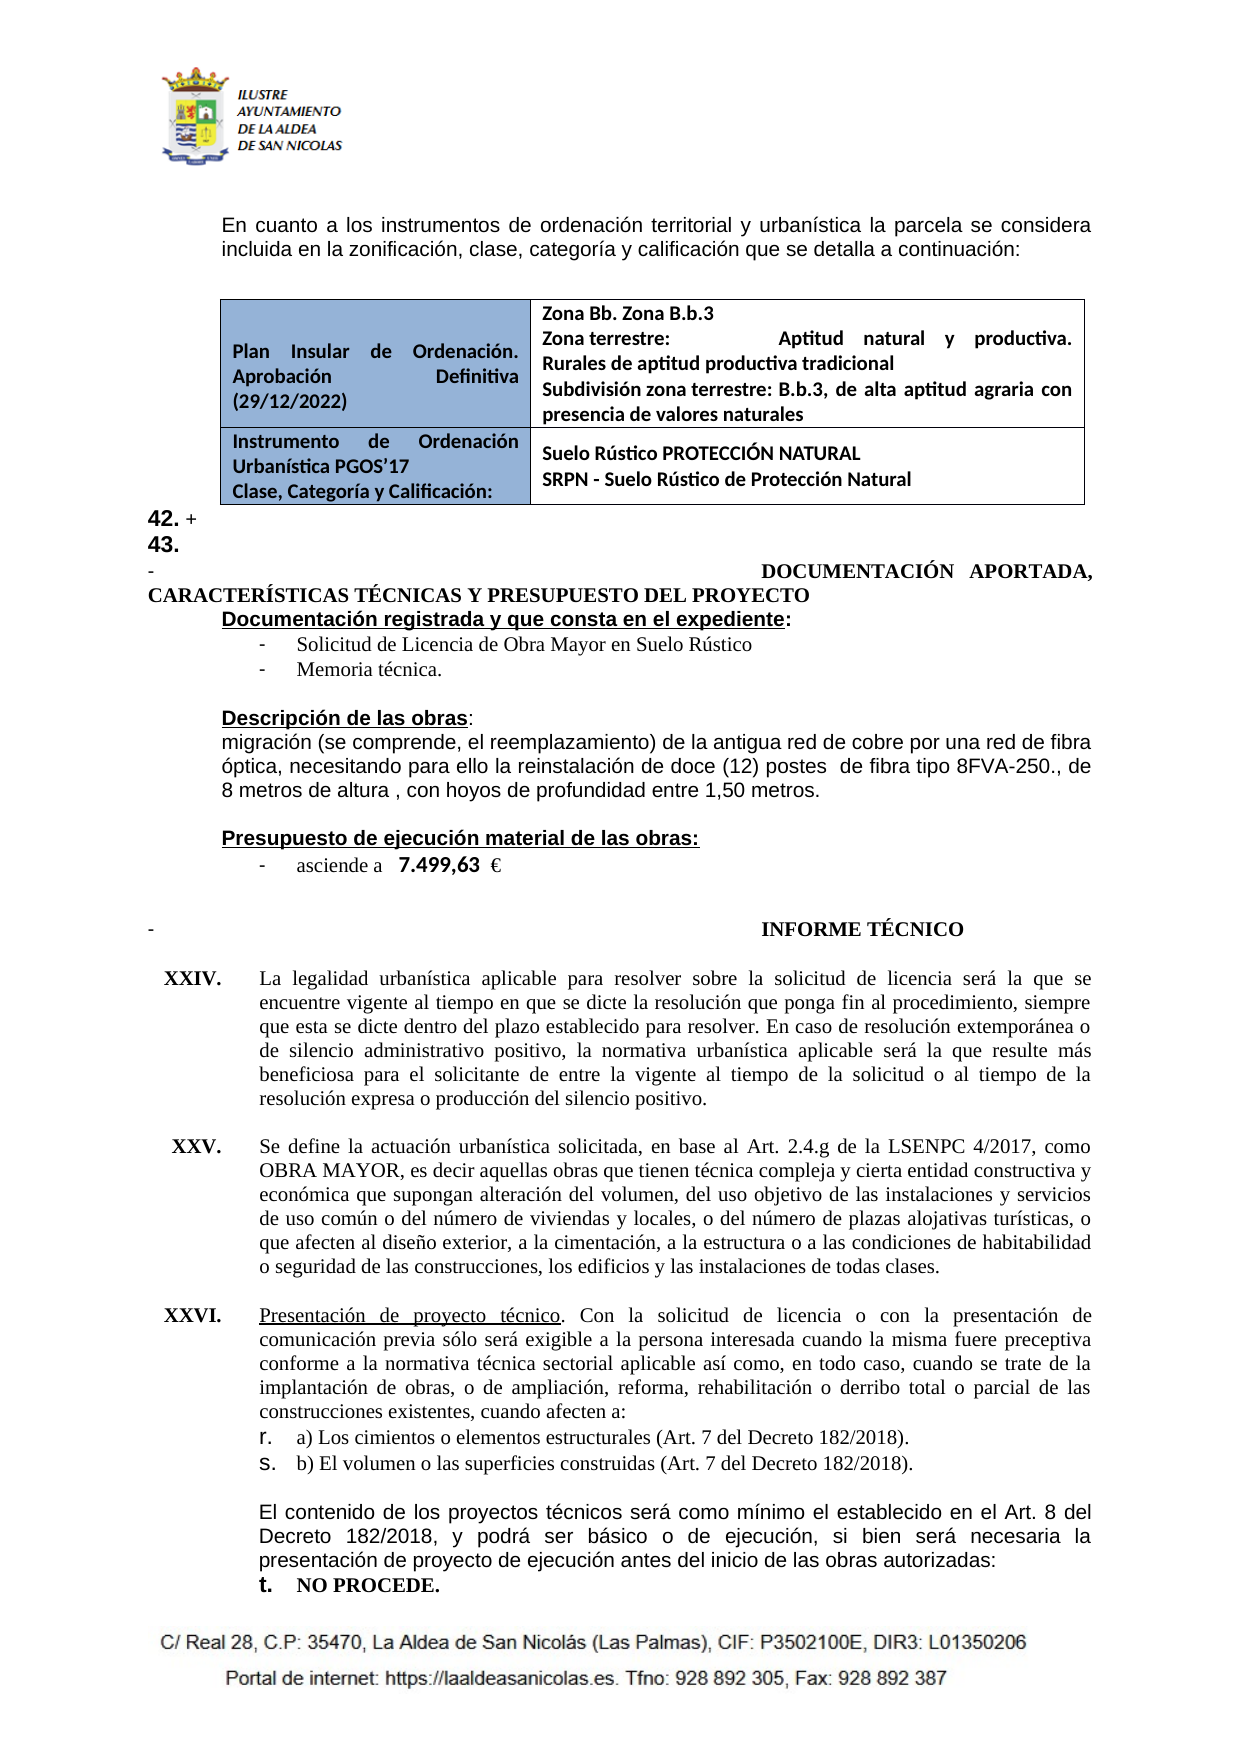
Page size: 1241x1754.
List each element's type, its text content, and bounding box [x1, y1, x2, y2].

table_cell Instrumento de Ordenación Urbanística PGOS’17 Clase, Categoría y Calificación: [221, 428, 530, 504]
text Descripción de las obras: [221, 706, 1093, 730]
list NO PROCEDE. [259, 1571, 1093, 1598]
list Presentación de proyecto técnico. Con la solicitud de licencia o con la presentación de comunicación previa sólo será exigible a la persona interesada cuando la misma fuere preceptiva conforme a la normativa técnica sectorial aplicable así como, en todo caso, cuando se trate de la implantación de obras, o de ampliación, reforma, rehabilitación o derribo total o parcial de las construcciones existentes, cuando afecten a: [222, 1302, 1093, 1423]
text migración (se comprende, el reemplazamiento) de la antigua red de cobre por una red de fibra óptica, necesitando para ello la reinstalación de doce (12) postes de fibra tipo 8FVA-250., de 8 metros de altura , con hoyos de profundidad entre 1,50 metros. [221, 730, 1093, 802]
text Documentación registrada y que consta en el expediente: [221, 607, 1093, 631]
text Presupuesto de ejecución material de las obras: [221, 826, 1093, 850]
picture [148, 1626, 1034, 1694]
table_header Zona Bb. Zona B.b.3 Zona terrestre: Aptitud natural y productiva. Rurales de aptitud productiva tradicional Subdivisión zona terrestre: B.b.3, de alta aptitud agraria con presencia de valores naturales [531, 300, 1084, 427]
list INFORME TÉCNICO [148, 916, 1093, 942]
list Solicitud de Licencia de Obra Mayor en Suelo Rústico [259, 631, 1093, 657]
table_cell Suelo Rústico PROTECCIÓN NATURAL SRPN - Suelo Rústico de Protección Natural [531, 428, 1084, 504]
list documentación aportada, características técnicas y presupuesto del proyecto [148, 558, 1093, 607]
list a) Los cimientos o elementos estructurales (Art. 7 del Decreto 182/2018). [259, 1423, 1093, 1449]
list + [148, 505, 1093, 531]
list La legalidad urbanística aplicable para resolver sobre la solicitud de licencia será la que se encuentre vigente al tiempo en que se dicte la resolución que ponga fin al procedimiento, siempre que esta se dicte dentro del plazo establecido para resolver. En caso de resolución extemporánea o de silencio administrativo positivo, la normativa urbanística aplicable será la que resulte más beneficiosa para el solicitante de entre la vigente al tiempo de la solicitud o al tiempo de la resolución expresa o producción del silencio positivo. [222, 966, 1093, 1110]
picture [148, 59, 358, 173]
text El contenido de los proyectos técnicos será como mínimo el establecido en el Art. 8 del Decreto 182/2018, y podrá ser básico o de ejecución, si bien será necesaria la presentación de proyecto de ejecución antes del inicio de las obras autorizadas: [258, 1499, 1093, 1571]
table_header Plan Insular de Ordenación. Aprobación Definitiva (29/12/2022) [221, 300, 530, 427]
list Se define la actuación urbanística solicitada, en base al Art. 2.4.g de la LSENPC 4/2017, como OBRA MAYOR, es decir aquellas obras que tienen técnica compleja y cierta entidad constructiva y económica que supongan alteración del volumen, del uso objetivo de las instalaciones y servicios de uso común o del número de viviendas y locales, o del número de plazas alojativas turísticas, o que afecten al diseño exterior, a la cimentación, a la estructura o a las condiciones de habitabilidad o seguridad de las construcciones, los edificios y las instalaciones de todas clases. [222, 1134, 1093, 1278]
text En cuanto a los instrumentos de ordenación territorial y urbanística la parcela se considera incluida en la zonificación, clase, categoría y calificación que se detalla a continuación: [221, 212, 1093, 260]
list b) El volumen o las superficies construidas (Art. 7 del Decreto 182/2018). [259, 1449, 1093, 1476]
list Memoria técnica. [259, 657, 1093, 682]
list asciende a 7.499,63 € [259, 850, 1093, 878]
